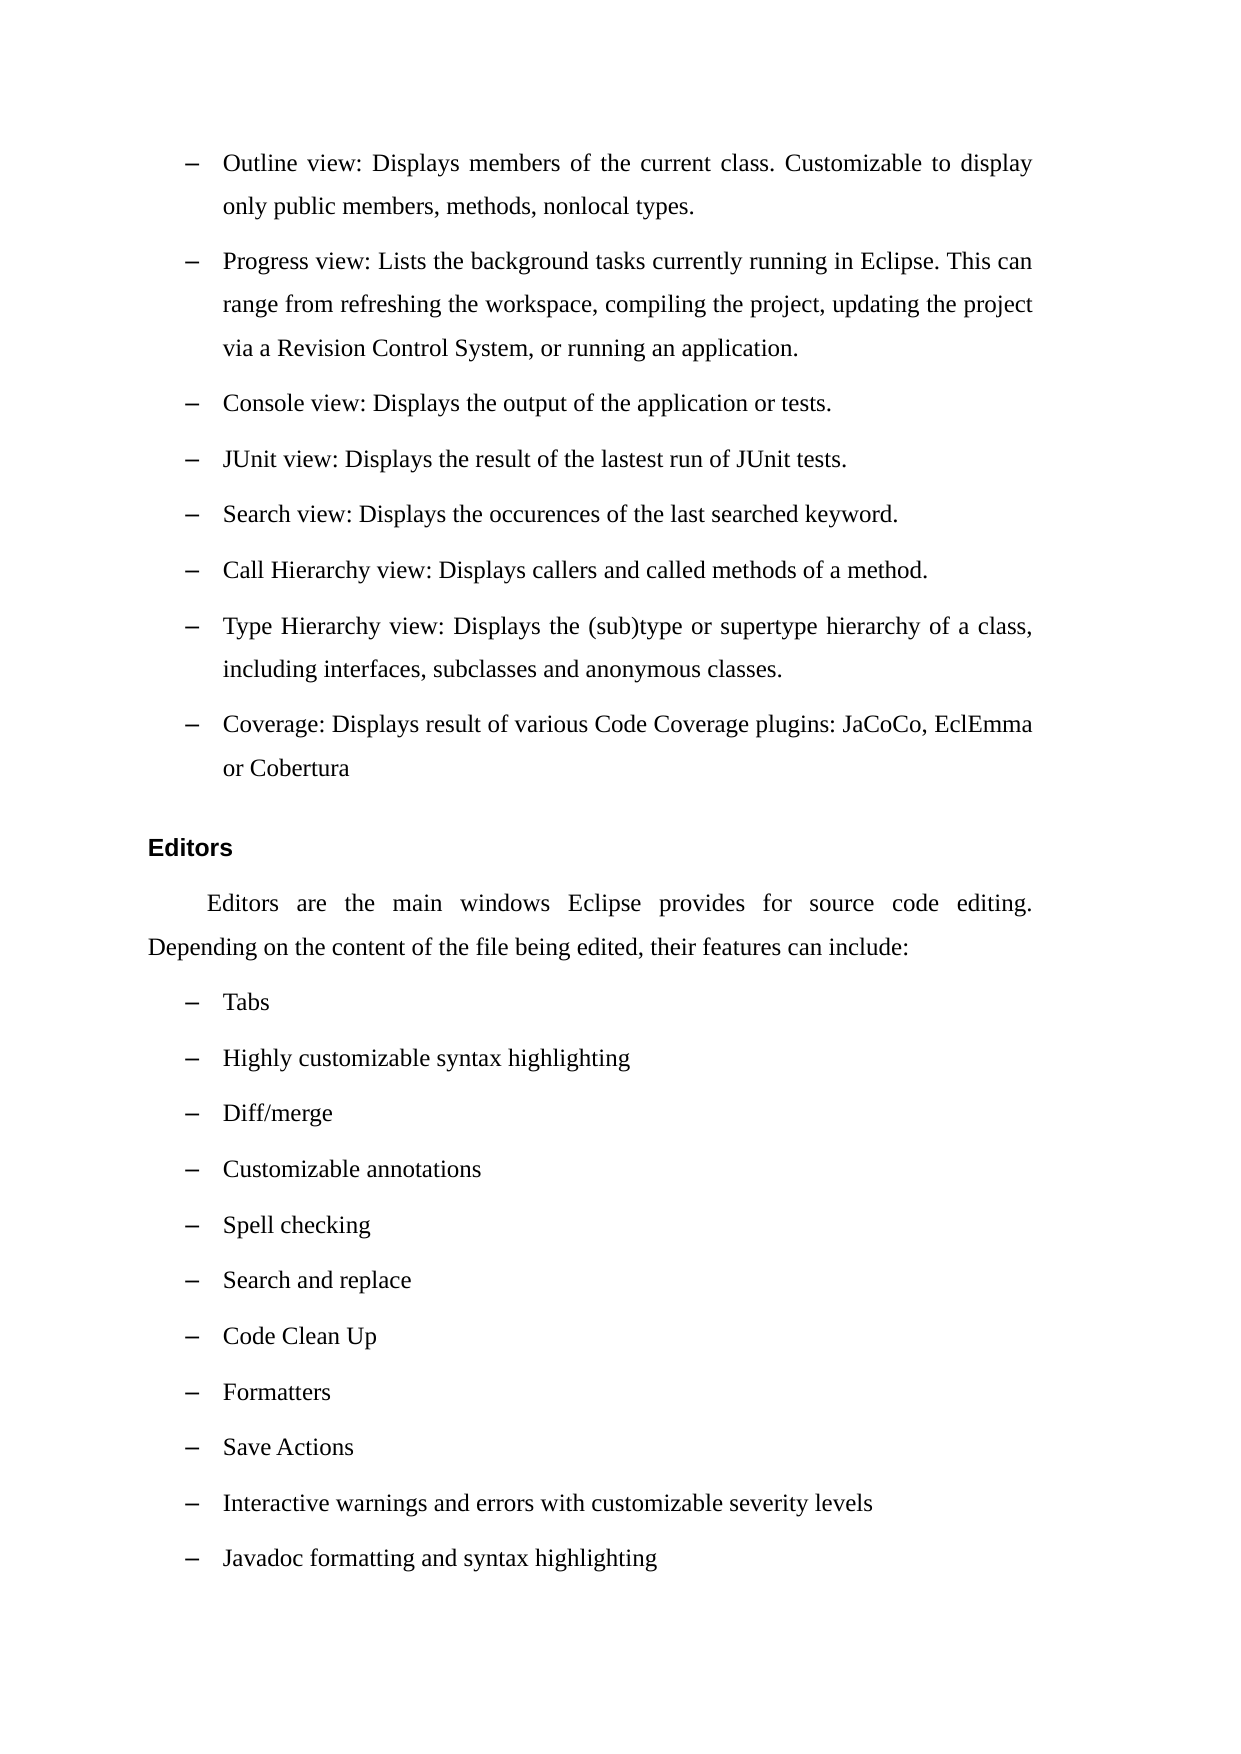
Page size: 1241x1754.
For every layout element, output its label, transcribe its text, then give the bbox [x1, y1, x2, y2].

list Outline view: Displays members of the current class. Customizable to display only public members, methods, nonlocal types. [185, 148, 1033, 219]
list Search and replace [185, 1265, 1033, 1294]
list Progress view: Lists the background tasks currently running in Eclipse. This can range from refreshing the workspace, compiling the project, updating the project via a Revision Control System, or running an application. [185, 246, 1033, 361]
list Javadoc formatting and syntax highlighting [185, 1543, 1033, 1572]
subtitle Editors [148, 833, 1033, 862]
list Highly customizable syntax highlighting [185, 1043, 1033, 1072]
list Formatters [185, 1377, 1033, 1405]
list Code Clean Up [185, 1321, 1033, 1350]
text Editors are the main windows Eclipse provides for source code editing. Depending on the content of the file being edited, their features can include: [148, 888, 1033, 960]
list Interactive warnings and errors with customizable severity levels [185, 1488, 1033, 1517]
list Type Hierarchy view: Displays the (sub)type or supertype hierarchy of a class, including interfaces, subclasses and anonymous classes. [185, 611, 1033, 683]
list Console view: Displays the output of the application or tests. [185, 388, 1033, 417]
list Spell checking [185, 1210, 1033, 1238]
list Diff/merge [185, 1098, 1033, 1127]
list Call Hierarchy view: Displays callers and called methods of a method. [185, 555, 1033, 584]
list JUnit view: Displays the result of the lastest run of JUnit tests. [185, 444, 1033, 473]
list Save Actions [185, 1432, 1033, 1461]
list Tabs [185, 987, 1033, 1016]
list Coverage: Displays result of various Code Coverage plugins: JaCoCo, EclEmma or Cobertura [185, 709, 1033, 781]
list Search view: Displays the occurences of the last searched keyword. [185, 499, 1033, 528]
list Customizable annotations [185, 1154, 1033, 1183]
